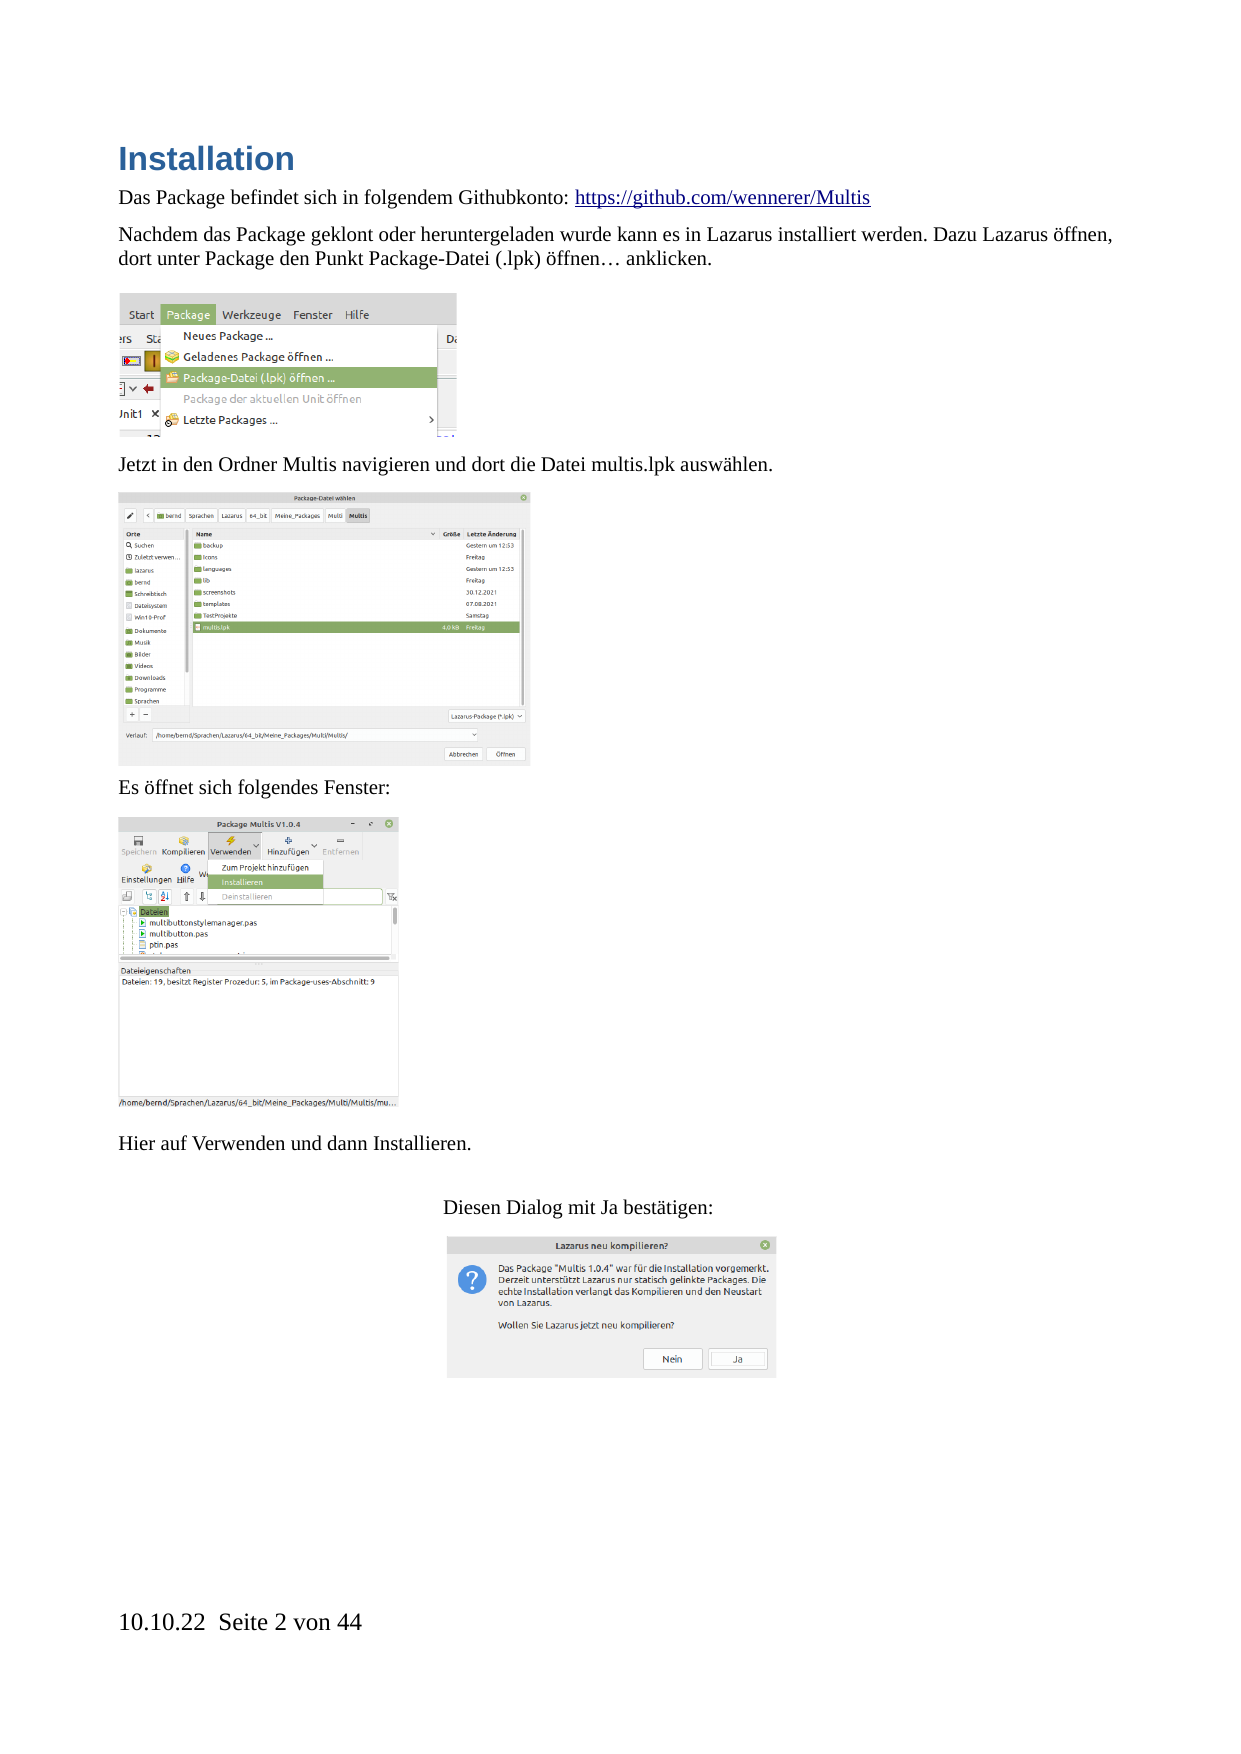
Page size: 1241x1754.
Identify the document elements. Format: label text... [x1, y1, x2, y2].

picture [118, 817, 399, 1107]
text Jetzt in den Ordner Multis navigieren und dort die Datei multis.lpk auswählen. [118, 458, 1122, 475]
picture [119, 293, 457, 437]
text Es öffnet sich folgendes Fenster: [118, 781, 1122, 798]
text Das Package befindet sich in folgendem Githubkonto: https://github.com/wennerer/Multis [118, 190, 1122, 208]
subtitle Installation [118, 139, 1122, 178]
text Diesen Dialog mit Ja bestätigen: [118, 1200, 1122, 1218]
text Nachdem das Package geklont oder heruntergeladen wurde kann es in Lazarus installiert werden. Dazu Lazarus öffnen, dort unter Package den Punkt Package-Datei (.lpk) öffnen… anklicken. [118, 222, 1122, 270]
picture [446, 1236, 777, 1378]
text Hier auf Verwenden und dann Installieren. [118, 1136, 1122, 1153]
picture [118, 492, 531, 766]
